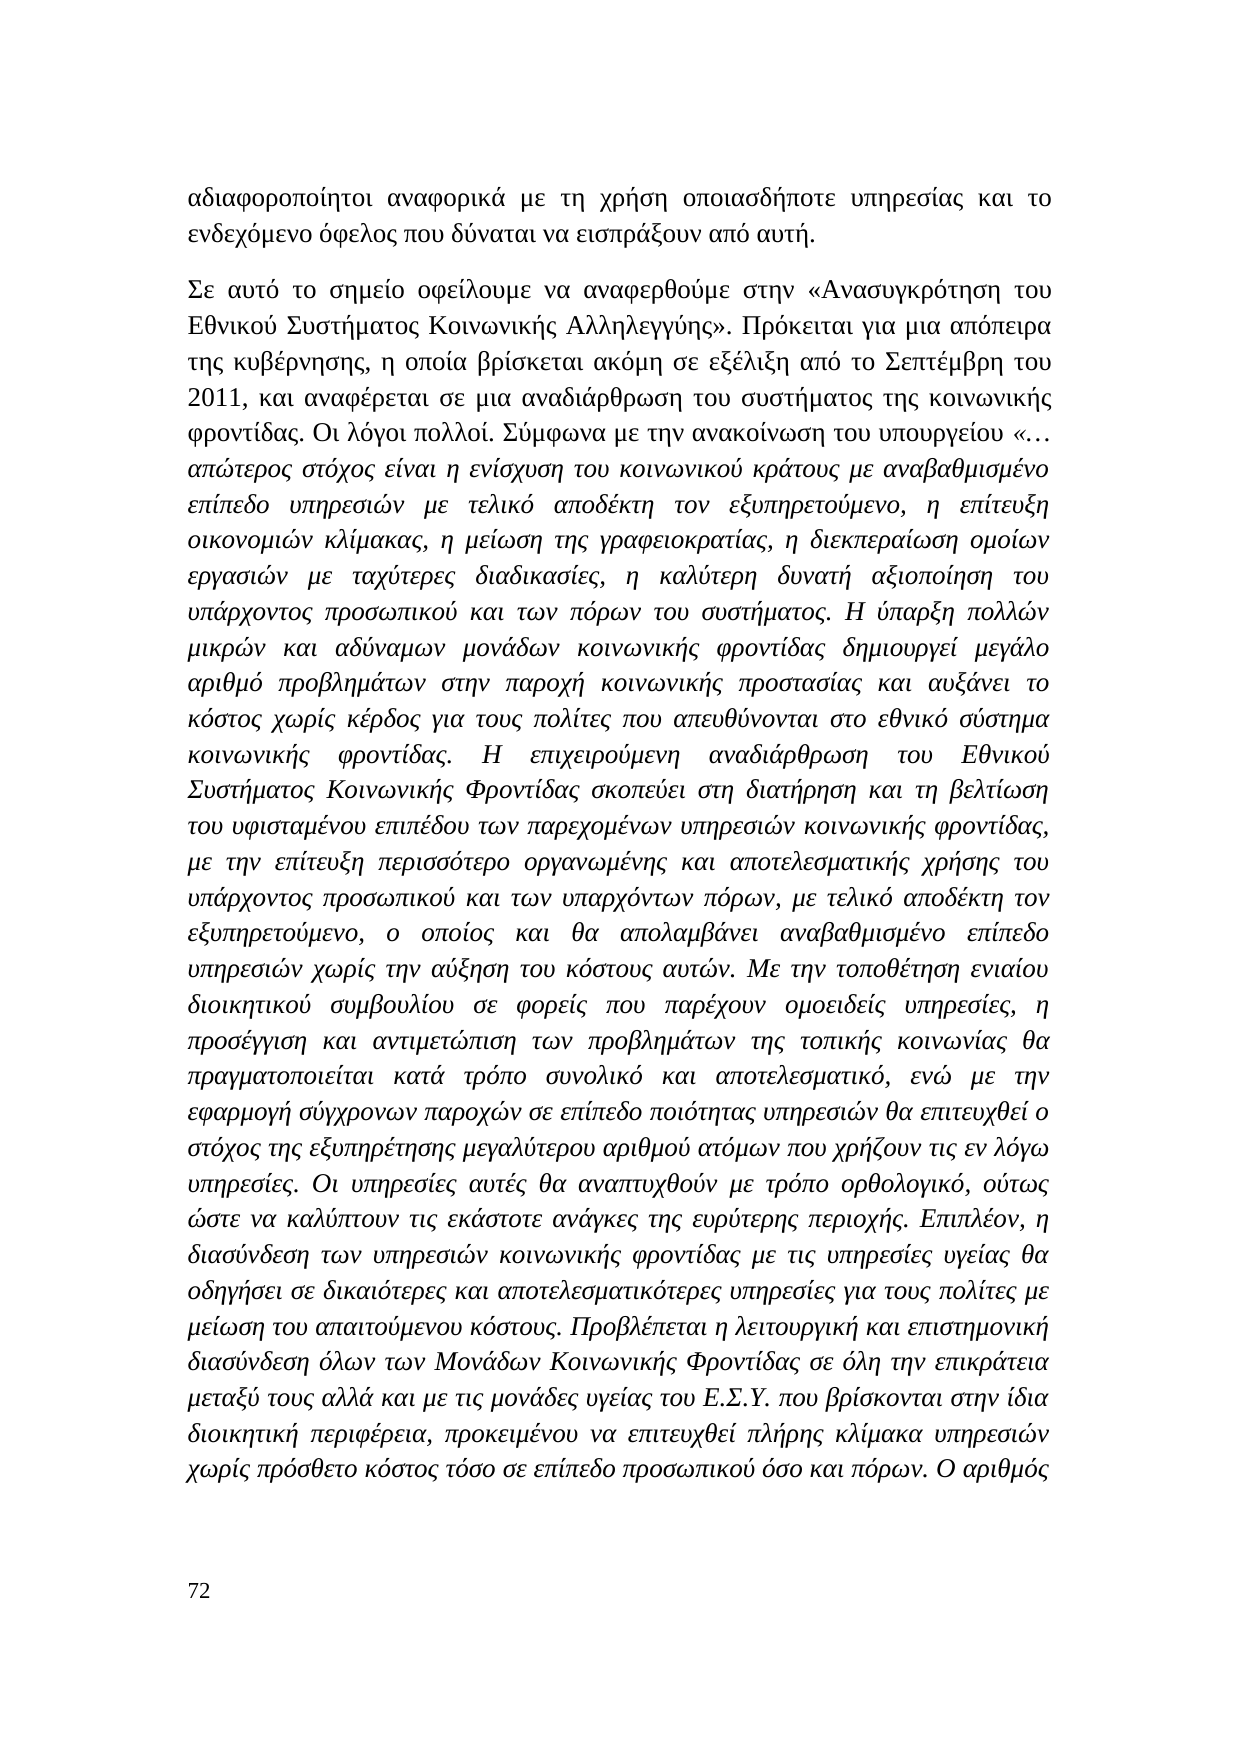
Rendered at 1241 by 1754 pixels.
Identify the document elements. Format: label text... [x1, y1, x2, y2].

text Σε αυτό το σημείο οφείλουμε να αναφερθούμε στην «Ανασυγκρότηση του Εθνικού Συστήματος Κοινωνικής Αλληλεγγύης». Πρόκειται για μια απόπειρα της κυβέρνησης, η οποία βρίσκεται ακόμη σε εξέλιξη από το Σεπτέμβρη του 2011, και αναφέρεται σε μια αναδιάρθρωση του συστήματος της κοινωνικής φροντίδας. Οι λόγοι πολλοί. Σύμφωνα με την ανακοίνωση του υπουργείου «…απώτερος στόχος είναι η ενίσχυση του κοινωνικού κράτους με αναβαθμισμένο επίπεδο υπηρεσιών με τελικό αποδέκτη τον εξυπηρετούμενο, η επίτευξη οικονομιών κλίμακας, η μείωση της γραφειοκρατίας, η διεκπεραίωση ομοίων εργασιών με ταχύτερες διαδικασίες, η καλύτερη δυνατή αξιοποίηση του υπάρχοντος προσωπικού και των πόρων του συστήματος. Η ύπαρξη πολλών μικρών και αδύναμων μονάδων κοινωνικής φροντίδας δημιουργεί μεγάλο αριθμό προβλημάτων στην παροχή κοινωνικής προστασίας και αυξάνει το κόστος χωρίς κέρδος για τους πολίτες που απευθύνονται στο εθνικό σύστημα κοινωνικής φροντίδας. Η επιχειρούμενη αναδιάρθρωση του Εθνικού Συστήματος Κοινωνικής Φροντίδας σκοπεύει στη διατήρηση και τη βελτίωση του υφισταμένου επιπέδου των παρεχομένων υπηρεσιών κοινωνικής φροντίδας, με την επίτευξη περισσότερο οργανωμένης και αποτελεσματικής χρήσης του υπάρχοντος προσωπικού και των υπαρχόντων πόρων, με τελικό αποδέκτη τον εξυπηρετούμενο, ο οποίος και θα απολαμβάνει αναβαθμισμένο επίπεδο υπηρεσιών χωρίς την αύξηση του κόστους αυτών. Με την τοποθέτηση ενιαίου διοικητικού συμβουλίου σε φορείς που παρέχουν ομοειδείς υπηρεσίες, η προσέγγιση και αντιμετώπιση των προβλημάτων της τοπικής κοινωνίας θα πραγματοποιείται κατά τρόπο συνολικό και αποτελεσματικό, ενώ με την εφαρμογή σύγχρονων παροχών σε επίπεδο ποιότητας υπηρεσιών θα επιτευχθεί ο στόχος της εξυπηρέτησης μεγαλύτερου αριθμού ατόμων που χρήζουν τις εν λόγω υπηρεσίες. Οι υπηρεσίες αυτές θα αναπτυχθούν με τρόπο ορθολογικό, ούτως ώστε να καλύπτουν τις εκάστοτε ανάγκες της ευρύτερης περιοχής. Επιπλέον, η διασύνδεση των υπηρεσιών κοινωνικής φροντίδας με τις υπηρεσίες υγείας θα οδηγήσει σε δικαιότερες και αποτελεσματικότερες υπηρεσίες για τους πολίτες με μείωση του απαιτούμενου κόστους. Προβλέπεται η λειτουργική και επιστημονική διασύνδεση όλων των Μονάδων Κοινωνικής Φροντίδας σε όλη την επικράτεια μεταξύ τους αλλά και με τις μονάδες υγείας του Ε.Σ.Υ. που βρίσκονται στην ίδια διοικητική περιφέρεια, προκειμένου να επιτευχθεί πλήρης κλίμακα υπηρεσιών χωρίς πρόσθετο κόστος τόσο σε επίπεδο προσωπικού όσο και πόρων. Ο αριθμός [187, 273, 1053, 1484]
text αδιαφοροποίητοι αναφορικά με τη χρήση οποιασδήποτε υπηρεσίας και το ενδεχόμενο όφελος που δύναται να εισπράξουν από αυτή. [187, 181, 1053, 248]
